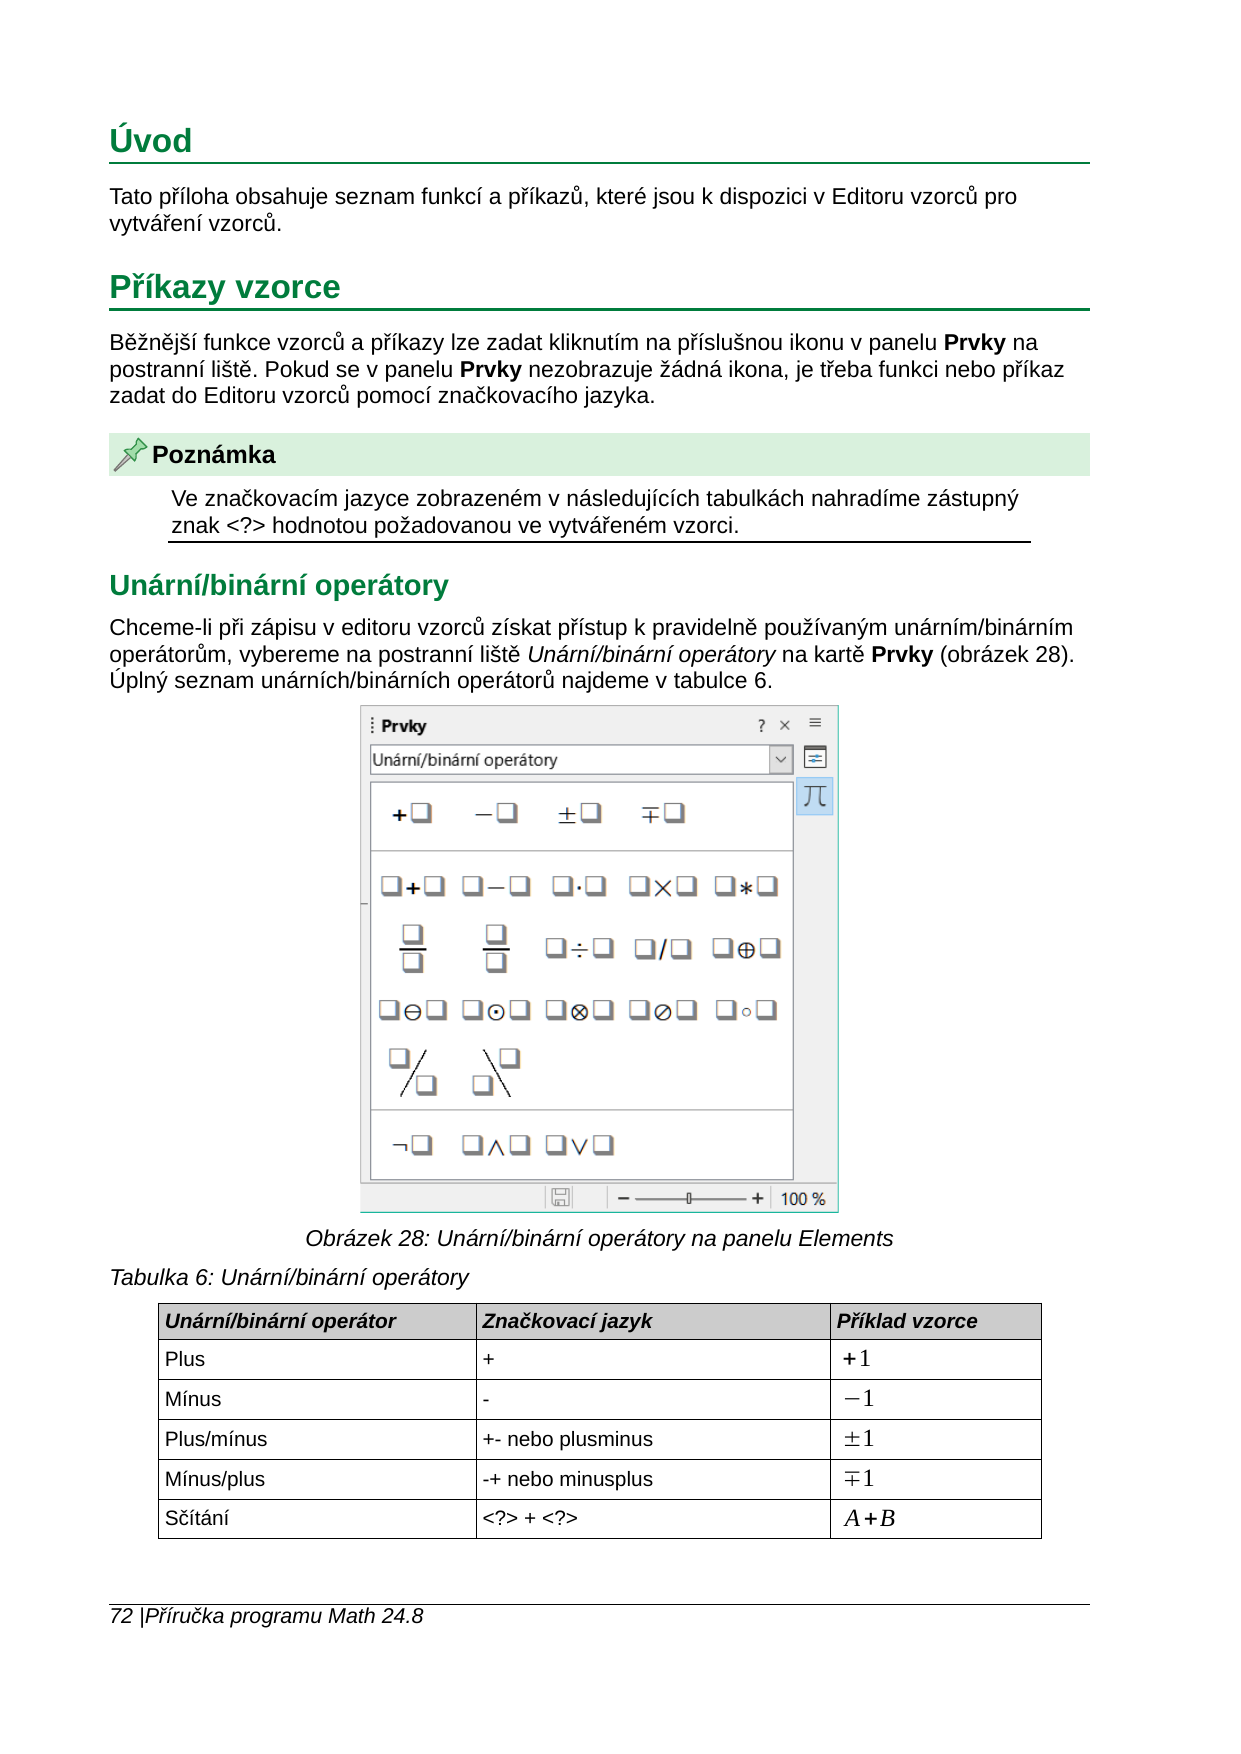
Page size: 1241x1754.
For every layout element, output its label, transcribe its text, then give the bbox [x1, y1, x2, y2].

picture [360, 705, 839, 1213]
table_header Příklad vzorce [831, 1304, 1041, 1339]
table_cell +- nebo plusminus [477, 1420, 830, 1458]
table_cell + [477, 1340, 830, 1379]
table_cell Mínus [159, 1380, 476, 1419]
text Tato příloha obsahuje seznam funkcí a příkazů, které jsou k dispozici v Editoru vzorců pro vytváření vzorců. [109, 183, 1090, 236]
text Tabulka 6: Unární/binární operátory [109, 1264, 1090, 1290]
text Ve značkovacím jazyce zobrazeném v následujících tabulkách nahradíme zástupný znak <?> hodnotou požadovanou ve vytvářeném vzorci. [168, 482, 1031, 541]
table_cell [831, 1460, 1041, 1498]
table_cell -+ nebo minusplus [477, 1460, 830, 1498]
table_cell Mínus/plus [159, 1460, 476, 1498]
table_cell - [477, 1380, 830, 1419]
table_cell Plus [159, 1340, 476, 1379]
subtitle Příkazy vzorce [109, 267, 1090, 308]
table_cell [831, 1340, 1041, 1379]
text Chceme-li při zápisu v editoru vzorců získat přístup k pravidelně používaným unárním/binárním operátorům, vybereme na postranní liště Unární/binární operátory na kartě Prvky (obrázek 28). Úplný seznam unárních/binárních operátorů najdeme v tabulce 6. [109, 614, 1090, 693]
table_header Značkovací jazyk [477, 1304, 830, 1339]
table_cell Sčítání [159, 1500, 476, 1538]
table_header Unární/binární operátor [159, 1304, 476, 1339]
subtitle Poznámka [109, 433, 1090, 476]
text Obrázek 28: Unární/binární operátory na panelu Elements [287, 1225, 912, 1251]
table_cell <?> + <?> [477, 1500, 830, 1538]
text Běžnější funkce vzorců a příkazy lze zadat kliknutím na příslušnou ikonu v panelu Prvky na postranní liště. Pokud se v panelu Prvky nezobrazuje žádná ikona, je třeba funkci nebo příkaz zadat do Editoru vzorců pomocí značkovacího jazyka. [109, 329, 1090, 408]
table_cell [831, 1380, 1041, 1419]
subtitle Unární/binární operátory [109, 568, 1090, 602]
table_cell [831, 1420, 1041, 1458]
subtitle Úvod [109, 121, 1090, 162]
table_cell Plus/mínus [159, 1420, 476, 1458]
table_cell [831, 1500, 1041, 1538]
